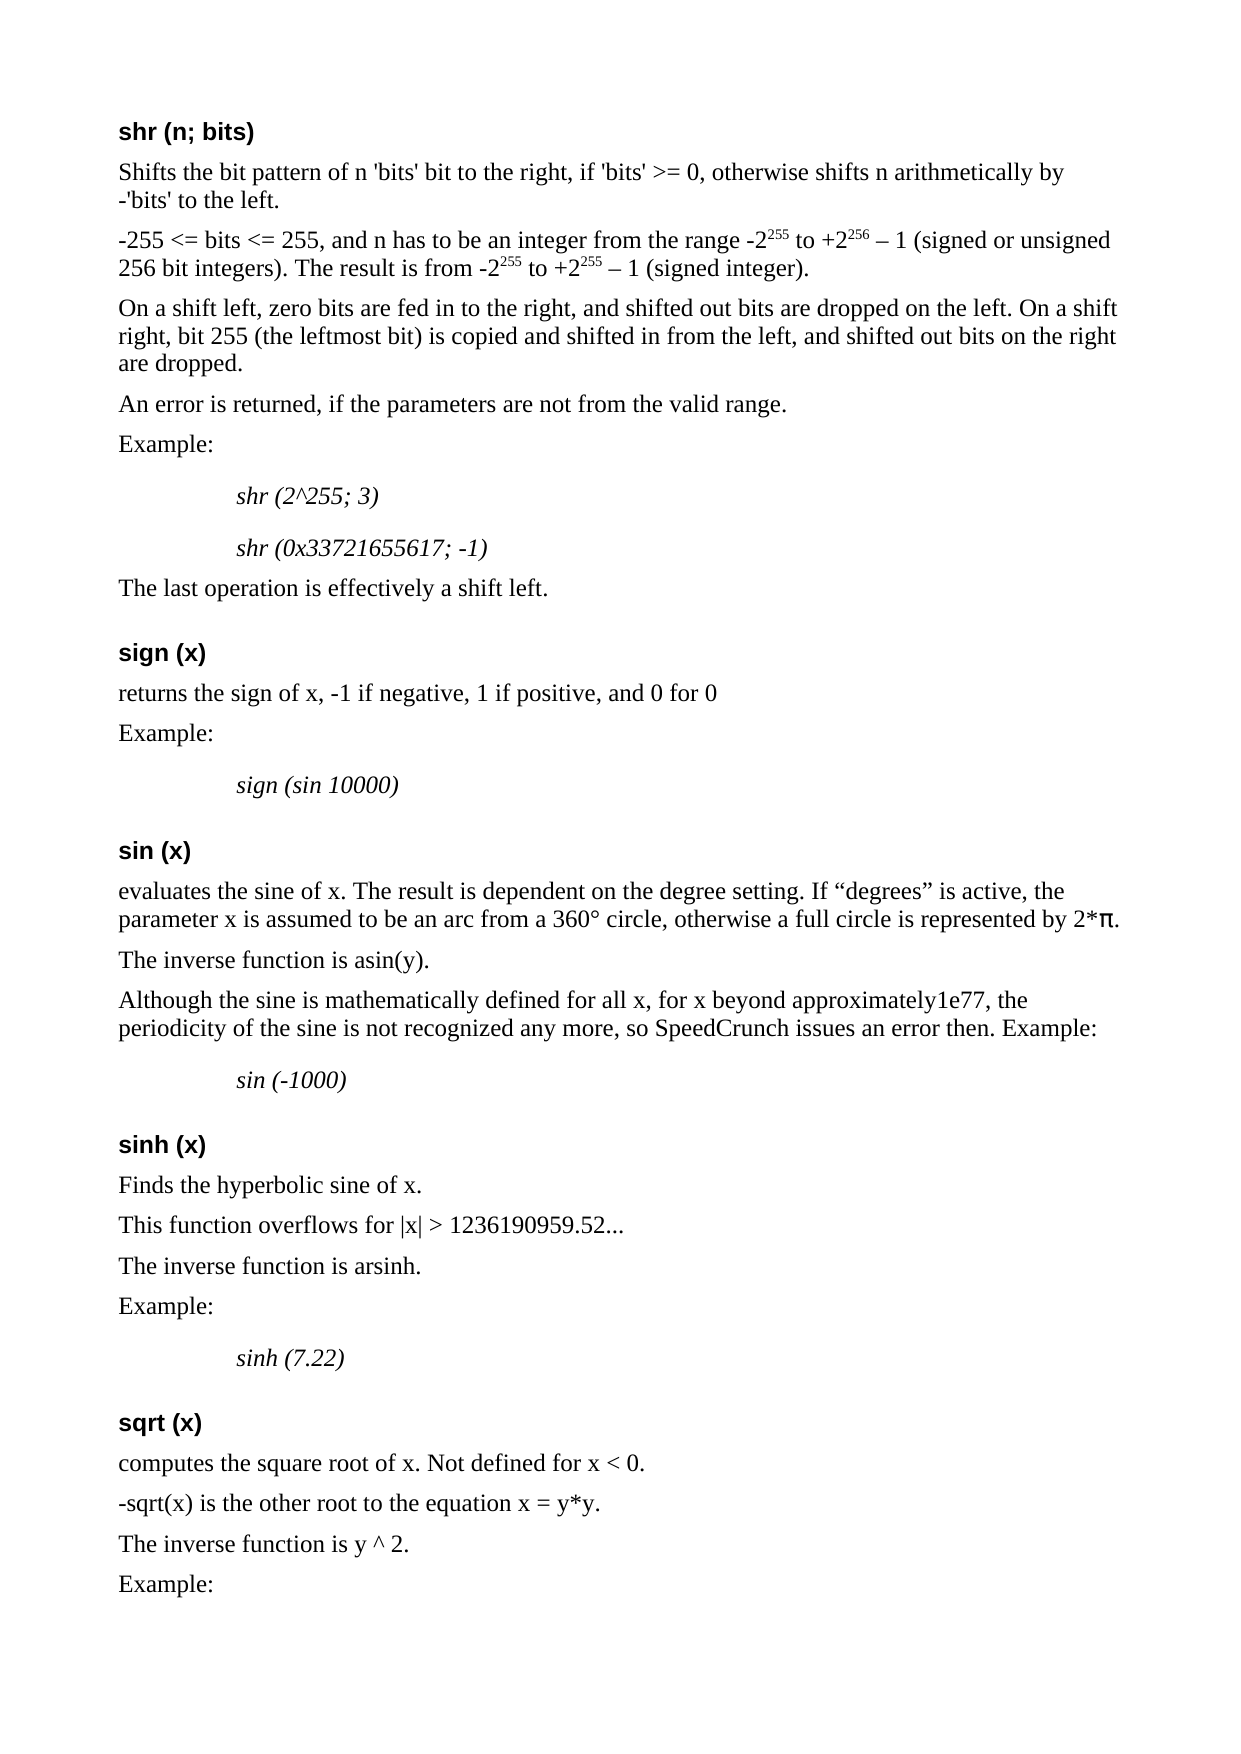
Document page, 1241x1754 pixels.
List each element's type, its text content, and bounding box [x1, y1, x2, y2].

text computes the square root of x. Not defined for x < 0. [118, 1449, 1122, 1477]
text Although the sine is mathematically defined for all x, for x beyond approximately1e77, the periodicity of the sine is not recognized any more, so SpeedCrunch issues an error then. Example: [118, 986, 1122, 1042]
text Shifts the bit pattern of n 'bits' bit to the right, if 'bits' >= 0, otherwise shifts n arithmetically by -'bits' to the left. [118, 158, 1122, 214]
text The inverse function is y ^ 2. [118, 1530, 1122, 1557]
text shr (0x33721655617; -1) [236, 534, 1122, 562]
text sinh (7.22) [236, 1344, 1122, 1372]
text The inverse function is arsinh. [118, 1252, 1122, 1279]
text -sqrt(x) is the other root to the equation x = y*y. [118, 1489, 1122, 1517]
text shr (2^255; 3) [236, 482, 1122, 510]
subtitle sin (x) [118, 837, 1122, 864]
text Example: [118, 1292, 1122, 1320]
text The inverse function is asin(y). [118, 946, 1122, 974]
text Finds the hyperbolic sine of x. [118, 1171, 1122, 1199]
text Example: [118, 430, 1122, 458]
text evaluates the sine of x. The result is dependent on the degree setting. If “degrees” is active, the parameter x is assumed to be an arc from a 360° circle, otherwise a full circle is represented by 2*π. [118, 877, 1122, 934]
text An error is returned, if the parameters are not from the valid range. [118, 390, 1122, 417]
subtitle sign (x) [118, 639, 1122, 667]
subtitle sinh (x) [118, 1131, 1122, 1159]
text returns the sign of x, -1 if negative, 1 if positive, and 0 for 0 [118, 679, 1122, 707]
subtitle shr (n; bits) [118, 118, 1122, 146]
text -255 <= bits <= 255, and n has to be an integer from the range -2255 to +2256 – 1 (signed or unsigned 256 bit integers). The result is from -2255 to +2255 – 1 (signed integer). [118, 226, 1122, 282]
text The last operation is effectively a shift left. [118, 574, 1122, 602]
text sin (-1000) [236, 1066, 1122, 1094]
text On a shift left, zero bits are fed in to the right, and shifted out bits are dropped on the left. On a shift right, bit 255 (the leftmost bit) is copied and shifted in from the left, and shifted out bits on the right are dropped. [118, 294, 1122, 377]
text Example: [118, 1570, 1122, 1598]
text Example: [118, 719, 1122, 747]
text sign (sin 10000) [236, 772, 1122, 799]
text This function overflows for |x| > 1236190959.52... [118, 1212, 1122, 1239]
subtitle sqrt (x) [118, 1409, 1122, 1437]
